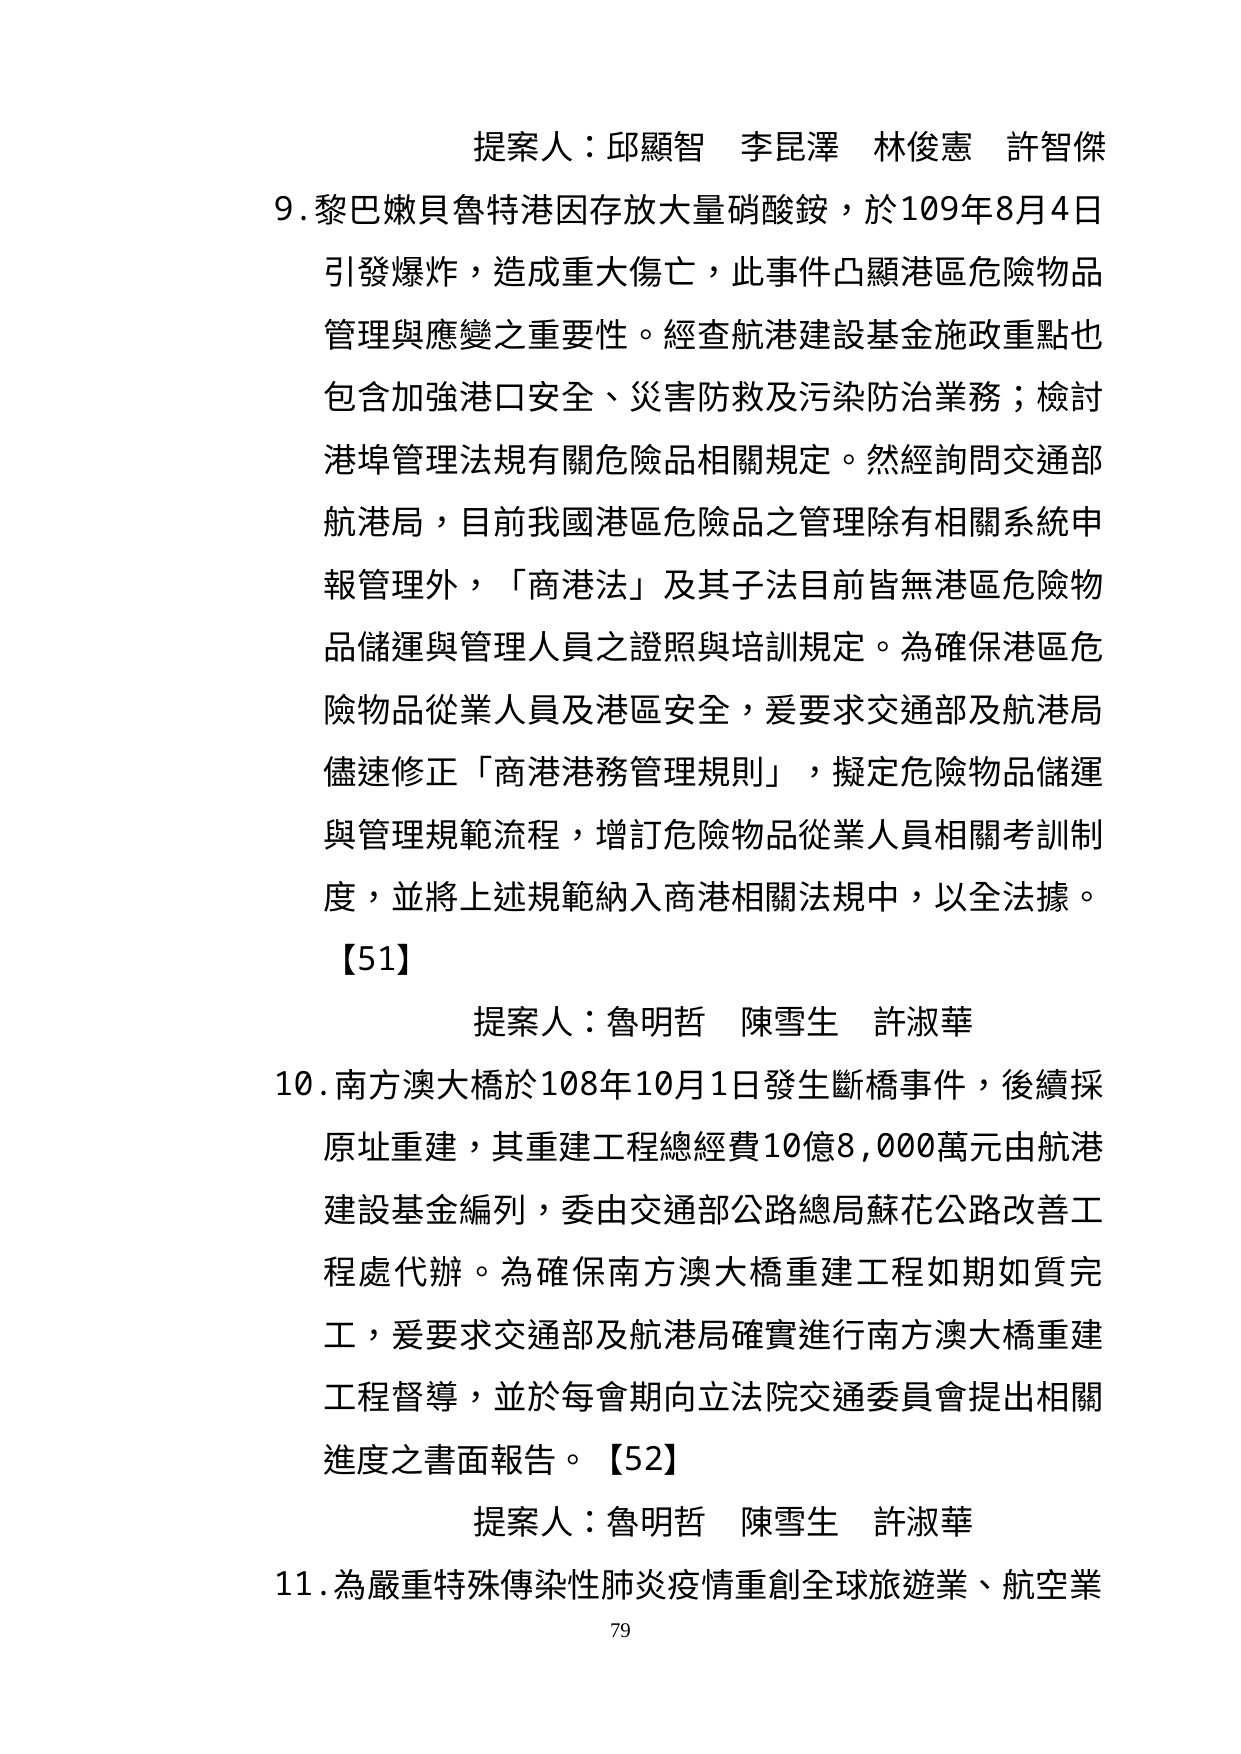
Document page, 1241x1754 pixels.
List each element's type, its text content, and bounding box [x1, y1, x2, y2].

text 提案人：魯明哲 陳雪生 許淑華 [473, 978, 1117, 1041]
text 提案人：邱顯智 李昆澤 林俊憲 許智傑 [473, 103, 1117, 166]
text 提案人：魯明哲 陳雪生 許淑華 [473, 1478, 1117, 1541]
text 10.南方澳大橋於108年10月1日發生斷橋事件，後續採原址重建，其重建工程總經費10億8,000萬元由航港建設基金編列，委由交通部公路總局蘇花公路改善工程處代辦。為確保南方澳大橋重建工程如期如質完工，爰要求交通部及航港局確實進行南方澳大橋重建工程督導，並於每會期向立法院交通委員會提出相關進度之書面報告。【52】 [273, 1041, 1104, 1478]
text 9.黎巴嫩貝魯特港因存放大量硝酸銨，於109年8月4日引發爆炸，造成重大傷亡，此事件凸顯港區危險物品管理與應變之重要性。經查航港建設基金施政重點也包含加強港口安全、災害防救及污染防治業務；檢討港埠管理法規有關危險品相關規定。然經詢問交通部航港局，目前我國港區危險品之管理除有相關系統申報管理外，「商港法」及其子法目前皆無港區危險物品儲運與管理人員之證照與培訓規定。為確保港區危險物品從業人員及港區安全，爰要求交通部及航港局儘速修正「商港港務管理規則」，擬定危險物品儲運與管理規範流程，增訂危險物品從業人員相關考訓制度，並將上述規範納入商港相關法規中，以全法據。【51】 [273, 166, 1104, 978]
text 11.為嚴重特殊傳染性肺炎疫情重創全球旅遊業、航空業 [273, 1541, 1104, 1603]
